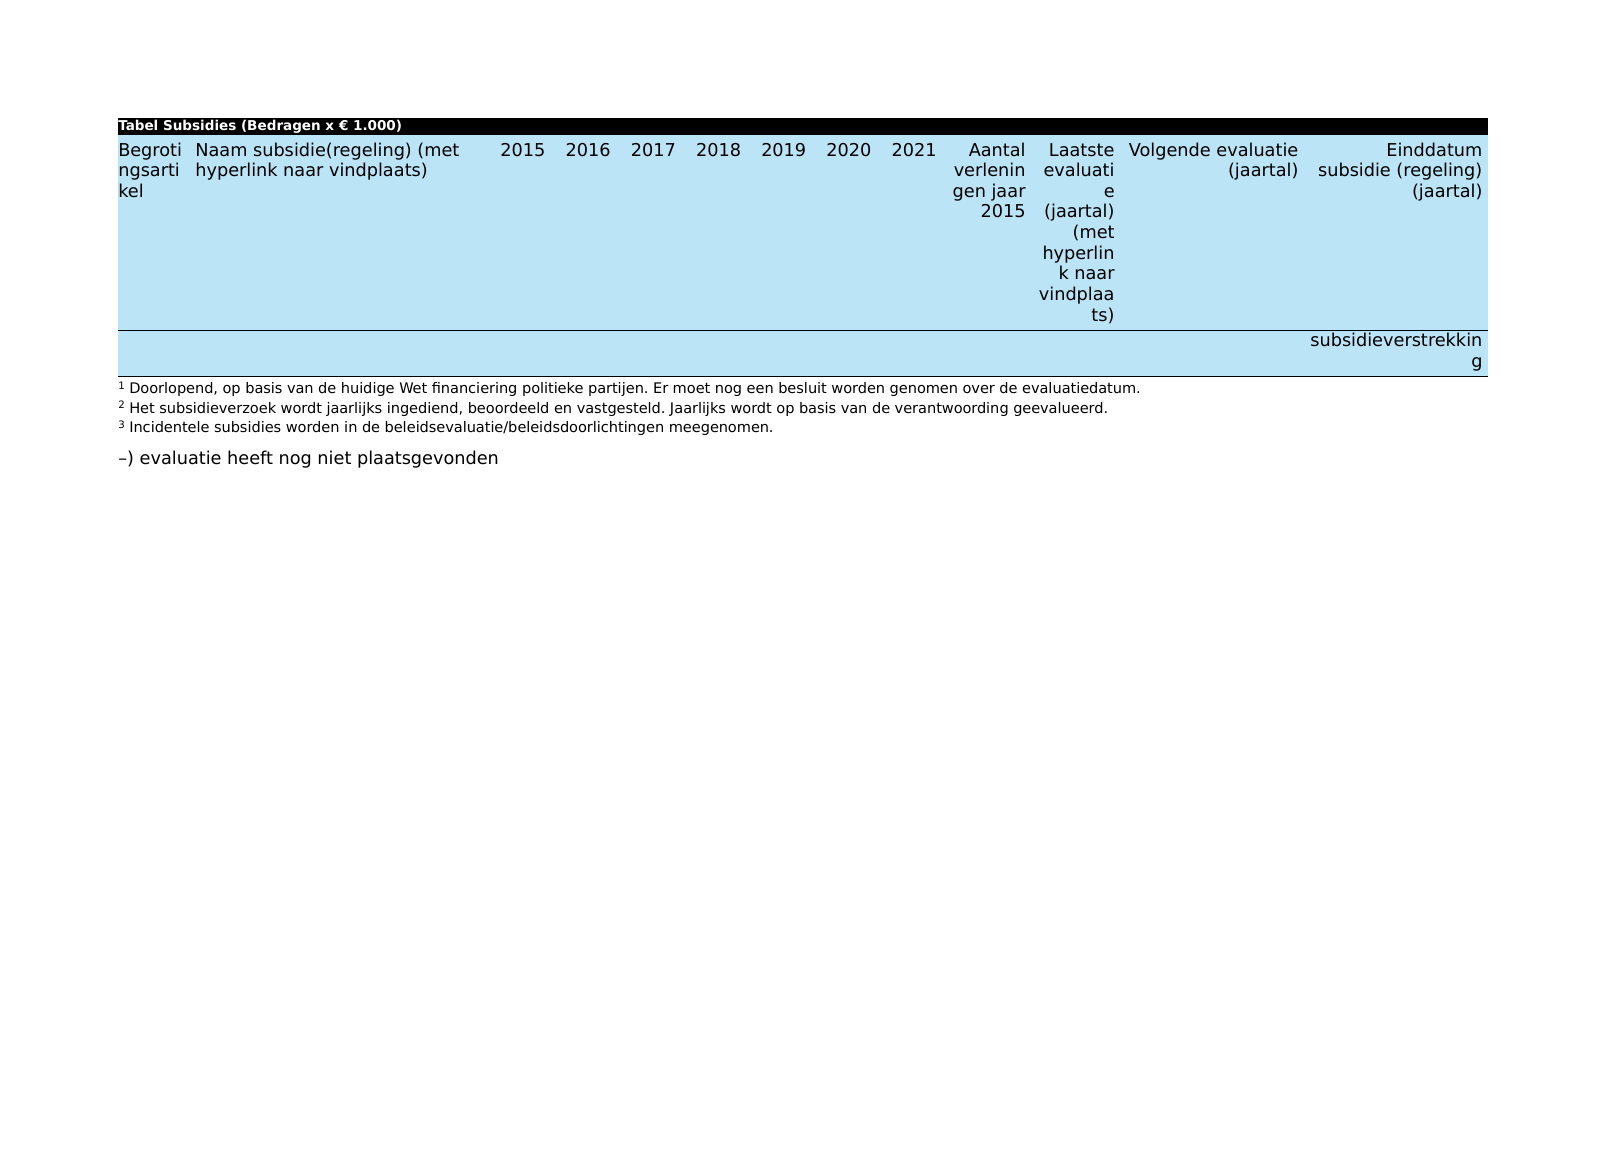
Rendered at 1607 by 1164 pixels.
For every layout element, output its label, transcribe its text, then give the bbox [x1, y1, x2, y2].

table_cell 2021 [877, 135, 942, 330]
table_cell subsidieverstrekking [1304, 331, 1488, 376]
table_cell 1 Doorlopend, op basis van de huidige Wet financiering politieke partijen. Er moet nog een besluit worden genomen over de evaluatiedatum. 2 Het subsidieverzoek wordt jaarlijks ingediend, beoordeeld en vastgesteld. Jaarlijks wordt op basis van de verantwoording geevalueerd. 3 Incidentele subsidies worden in de beleidsevaluatie/beleidsdoorlichtingen meegenomen. –) evaluatie heeft nog niet plaatsgevonden [118, 377, 1488, 469]
table_cell 2017 [616, 135, 681, 330]
table_cell Aantal verleningen jaar 2015 [942, 135, 1031, 330]
table_header Tabel Subsidies (Bedragen x € 1.000) [118, 118, 1488, 134]
table_cell [486, 331, 551, 376]
table_cell [1120, 331, 1304, 376]
table_cell [189, 331, 486, 376]
table_cell Laatste evaluatie (jaartal) (met hyperlink naar vindplaats) [1031, 135, 1120, 330]
table_cell [877, 331, 942, 376]
table_cell [812, 331, 877, 376]
table_cell [747, 331, 812, 376]
table_cell [681, 331, 747, 376]
table_cell [118, 331, 189, 376]
table_cell 2016 [551, 135, 616, 330]
table_cell [942, 331, 1031, 376]
table_cell 2018 [681, 135, 747, 330]
table_cell Begrotingsartikel [118, 135, 189, 330]
table_cell 2019 [747, 135, 812, 330]
table_cell [616, 331, 681, 376]
table_cell [1031, 331, 1120, 376]
table_cell 2015 [486, 135, 551, 330]
table_cell Volgende evaluatie (jaartal) [1120, 135, 1304, 330]
table_cell [551, 331, 616, 376]
table_cell Einddatum subsidie (regeling) (jaartal) [1304, 135, 1488, 330]
table_cell Naam subsidie(regeling) (met hyperlink naar vindplaats) [189, 135, 486, 330]
table_cell 2020 [812, 135, 877, 330]
